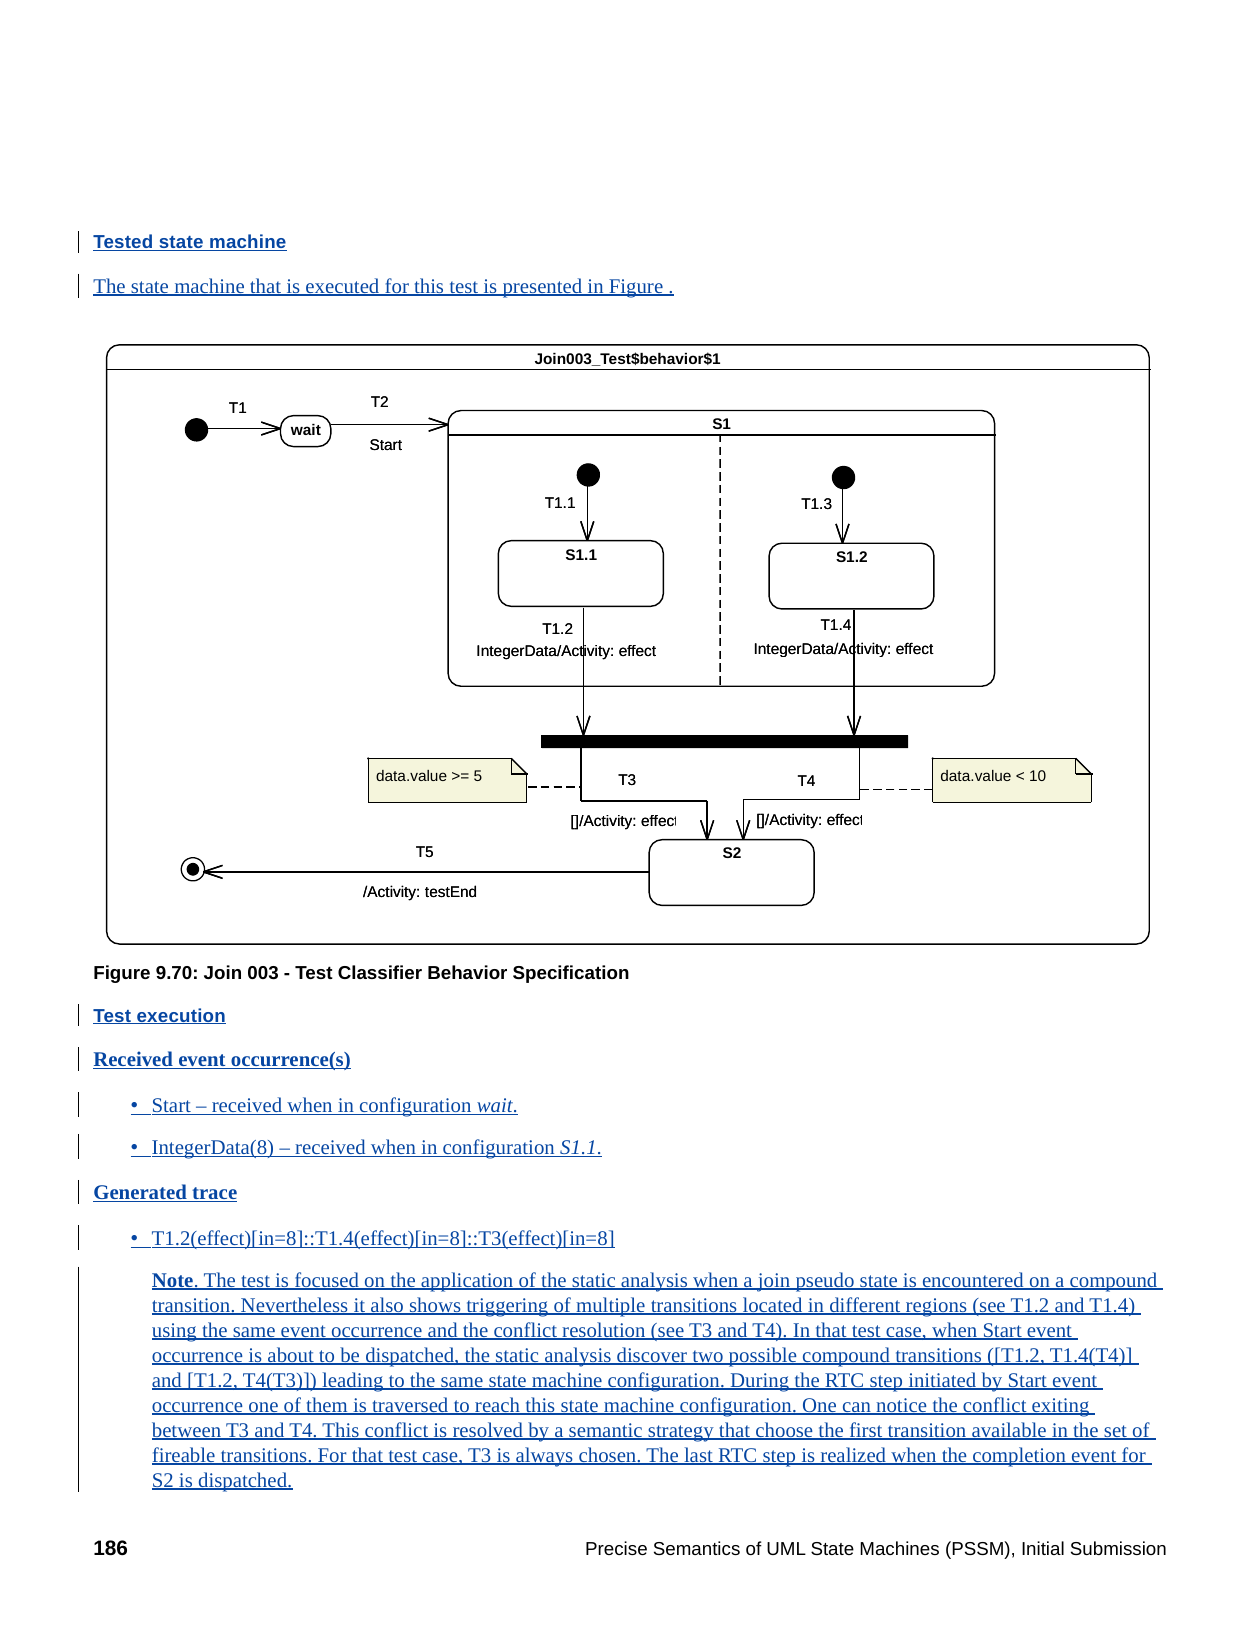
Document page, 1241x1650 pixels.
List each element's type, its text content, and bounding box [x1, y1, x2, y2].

list Note. The test is focused on the application of the static analysis when a join pseudo state is encountered on a compound transition. Nevertheless it also shows triggering of multiple transitions located in different regions (see T1.2 and T1.4) using the same event occurrence and the conflict resolution (see T3 and T4). In that test case, when Start event occurrence is about to be dispatched, the static analysis discover two possible compound transitions ([T1.2, T1.4(T4)] and [T1.2, T4(T3)]) leading to the same state machine configuration. During the RTC step initiated by Start event occurrence one of them is traversed to reach this state machine configuration. One can notice the conflict exiting between T3 and T4. This conflict is resolved by a semantic strategy that choose the first transition available in the set of fireable transitions. For that test case, T3 is always chosen. The last RTC step is realized when the completion event for S2 is dispatched. [131, 1267, 1164, 1492]
text Figure 9.70: Join 003 - Test Classifier Behavior Specification [93, 331, 1164, 984]
subtitle Tested state machine [93, 231, 1164, 253]
subtitle Test execution [93, 984, 1164, 1026]
list T1.2(effect)[in=8]::T1.4(effect)[in=8]::T3(effect)[in=8] [131, 1225, 1164, 1250]
subtitle [93, 319, 1164, 331]
list Start – received when in configuration wait. [131, 1092, 1164, 1117]
text Received event occurrence(s) [93, 1047, 1164, 1071]
list IntegerData(8) – received when in configuration S1.1. [131, 1134, 1164, 1159]
text Generated trace [93, 1180, 1164, 1204]
text The state machine that is executed for this test is presented in Figure . [93, 274, 1164, 298]
